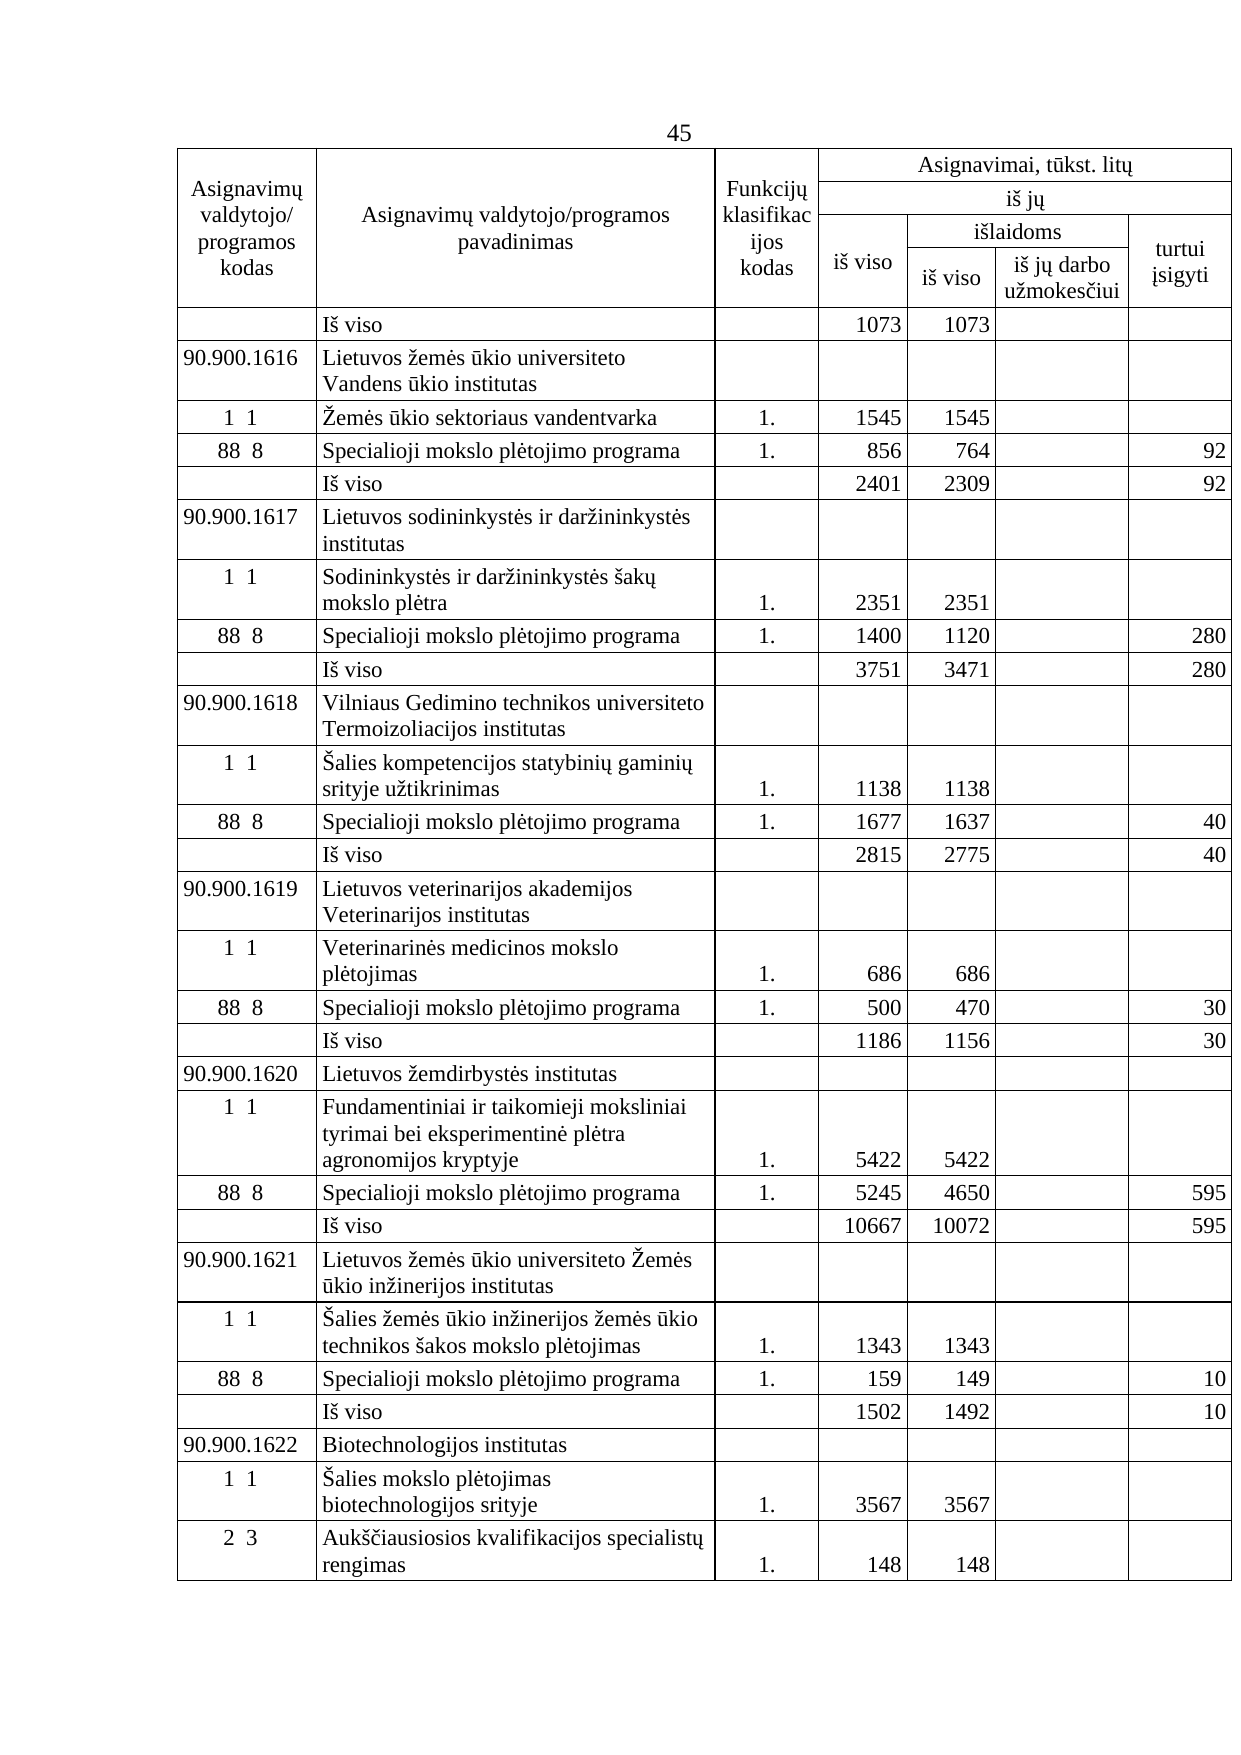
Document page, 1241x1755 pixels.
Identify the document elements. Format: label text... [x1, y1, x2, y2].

table_cell 1. [716, 805, 818, 837]
table_cell [996, 931, 1128, 990]
table_cell 5422 [819, 1091, 907, 1175]
table_cell 1. [716, 434, 818, 466]
table_cell [996, 1303, 1128, 1361]
table_cell Šalies žemės ūkio inžinerijos žemės ūkio technikos šakos mokslo plėtojimas [317, 1303, 714, 1361]
table_cell [178, 1395, 316, 1427]
table_cell 3567 [908, 1462, 995, 1520]
table_cell [996, 341, 1128, 400]
table_cell [996, 308, 1128, 340]
table_cell 280 [1129, 653, 1231, 685]
table_cell [996, 560, 1128, 618]
table_cell 1. [716, 560, 818, 618]
table_cell 90.900.1618 [178, 686, 316, 744]
table_cell 1. [716, 1462, 818, 1520]
table_cell [716, 872, 818, 930]
table_cell 159 [819, 1362, 907, 1394]
table_cell [1129, 1429, 1231, 1461]
table_cell 30 [1129, 1024, 1231, 1056]
table_cell 88 8 [178, 991, 316, 1023]
table_cell Aukščiausiosios kvalifikacijos specialistų rengimas [317, 1521, 714, 1580]
table_cell 764 [908, 434, 995, 466]
table_cell 88 8 [178, 805, 316, 837]
table_cell iš viso [908, 248, 995, 307]
table_cell [996, 1091, 1128, 1175]
table_cell 10072 [908, 1210, 995, 1242]
table_cell [1129, 1243, 1231, 1301]
table_cell 1. [716, 931, 818, 990]
table_cell [819, 872, 907, 930]
table_cell Biotechnologijos institutas [317, 1429, 714, 1461]
table_cell 2 3 [178, 1521, 316, 1580]
table_cell 148 [819, 1521, 907, 1580]
table_cell 1. [716, 746, 818, 804]
table_header Funkcijų klasifikacijos kodas [716, 149, 818, 307]
table_cell [996, 1521, 1128, 1580]
table_cell 1138 [908, 746, 995, 804]
table_cell 2351 [819, 560, 907, 618]
table_cell [716, 1024, 818, 1056]
table_cell Lietuvos sodininkystės ir daržininkystės institutas [317, 500, 714, 559]
table_cell [819, 341, 907, 400]
table_cell 3471 [908, 653, 995, 685]
table_cell [996, 805, 1128, 837]
table_cell [1129, 1462, 1231, 1520]
table_cell 40 [1129, 839, 1231, 871]
table_cell [908, 686, 995, 744]
table_cell 90.900.1620 [178, 1057, 316, 1089]
table_cell 30 [1129, 991, 1231, 1023]
table_cell 1343 [908, 1303, 995, 1361]
table_cell Lietuvos žemės ūkio universiteto Vandens ūkio institutas [317, 341, 714, 400]
table_cell 1 1 [178, 746, 316, 804]
table_cell 686 [819, 931, 907, 990]
table_cell [819, 1429, 907, 1461]
table_cell 1073 [908, 308, 995, 340]
table_cell 92 [1129, 467, 1231, 499]
table_cell [1129, 872, 1231, 930]
table_cell [996, 500, 1128, 559]
table_cell 10667 [819, 1210, 907, 1242]
table_cell 10 [1129, 1362, 1231, 1394]
table_cell [178, 653, 316, 685]
table_cell [996, 1395, 1128, 1427]
table_cell [716, 1210, 818, 1242]
table_cell 88 8 [178, 434, 316, 466]
table_cell [996, 686, 1128, 744]
table_cell [716, 341, 818, 400]
table_cell 90.900.1617 [178, 500, 316, 559]
table_cell Lietuvos žemdirbystės institutas [317, 1057, 714, 1089]
table_cell 595 [1129, 1210, 1231, 1242]
table_cell iš viso [819, 215, 907, 307]
table_cell 1502 [819, 1395, 907, 1427]
table_cell 4650 [908, 1176, 995, 1209]
table_cell 90.900.1621 [178, 1243, 316, 1301]
table_cell iš jų darbo užmokesčiui [996, 248, 1128, 307]
table_cell 1 1 [178, 931, 316, 990]
table_cell [996, 839, 1128, 871]
table_cell Fundamentiniai ir taikomieji moksliniai tyrimai bei eksperimentinė plėtra agronomijos kryptyje [317, 1091, 714, 1175]
table_cell 1 1 [178, 1303, 316, 1361]
table_cell 1545 [908, 401, 995, 433]
table_cell Iš viso [317, 1210, 714, 1242]
table_cell 90.900.1622 [178, 1429, 316, 1461]
table_cell [996, 1210, 1128, 1242]
table_cell [908, 341, 995, 400]
table_cell 2401 [819, 467, 907, 499]
table_cell [1129, 341, 1231, 400]
table_cell turtui įsigyti [1129, 215, 1231, 307]
table_cell Iš viso [317, 839, 714, 871]
table_cell 1156 [908, 1024, 995, 1056]
table_cell [1129, 1303, 1231, 1361]
table_cell [1129, 746, 1231, 804]
table_cell [996, 620, 1128, 652]
table_cell 1343 [819, 1303, 907, 1361]
table_cell [996, 1462, 1128, 1520]
table_cell iš jų [819, 182, 1231, 214]
table_cell [996, 1243, 1128, 1301]
table_cell 1. [716, 1091, 818, 1175]
table_cell [819, 1057, 907, 1089]
table_cell Iš viso [317, 308, 714, 340]
table_cell 5422 [908, 1091, 995, 1175]
table_cell 3567 [819, 1462, 907, 1520]
table_cell [996, 467, 1128, 499]
table_cell [1129, 308, 1231, 340]
table_cell [716, 653, 818, 685]
table_cell 40 [1129, 805, 1231, 837]
table_cell 1073 [819, 308, 907, 340]
table_cell 595 [1129, 1176, 1231, 1209]
table_cell Specialioji mokslo plėtojimo programa [317, 1362, 714, 1394]
table_cell [178, 308, 316, 340]
table_cell [1129, 686, 1231, 744]
table_header Asignavimų valdytojo/programos pavadinimas [317, 149, 714, 307]
table_cell 1 1 [178, 1462, 316, 1520]
table_cell Vilniaus Gedimino technikos universiteto Termoizoliacijos institutas [317, 686, 714, 744]
table_header Asignavimai, tūkst. litų [819, 149, 1231, 181]
table_cell Specialioji mokslo plėtojimo programa [317, 620, 714, 652]
table_cell Specialioji mokslo plėtojimo programa [317, 805, 714, 837]
table_cell 1 1 [178, 560, 316, 618]
table_cell [716, 308, 818, 340]
table_cell 92 [1129, 434, 1231, 466]
table_cell [996, 1176, 1128, 1209]
table_cell 1677 [819, 805, 907, 837]
table_cell [996, 746, 1128, 804]
table_cell 148 [908, 1521, 995, 1580]
table_cell 1400 [819, 620, 907, 652]
table_cell [178, 467, 316, 499]
table_cell 280 [1129, 620, 1231, 652]
table_cell [996, 434, 1128, 466]
table_cell [908, 1243, 995, 1301]
table_cell 1. [716, 1176, 818, 1209]
table_cell [819, 500, 907, 559]
table_cell [178, 1024, 316, 1056]
table_cell Veterinarinės medicinos mokslo plėtojimas [317, 931, 714, 990]
table_cell Iš viso [317, 653, 714, 685]
table_cell [1129, 1521, 1231, 1580]
table_cell 1. [716, 1303, 818, 1361]
table_cell [716, 1243, 818, 1301]
table_cell [178, 839, 316, 871]
table_cell 1138 [819, 746, 907, 804]
table_cell 500 [819, 991, 907, 1023]
table_cell [819, 686, 907, 744]
table_cell 90.900.1616 [178, 341, 316, 400]
table_cell 2815 [819, 839, 907, 871]
table_cell Žemės ūkio sektoriaus vandentvarka [317, 401, 714, 433]
table_cell Šalies mokslo plėtojimas biotechnologijos srityje [317, 1462, 714, 1520]
table_cell [716, 1395, 818, 1427]
table_cell 2775 [908, 839, 995, 871]
table_cell [1129, 931, 1231, 990]
table_cell 5245 [819, 1176, 907, 1209]
table_cell [1129, 1091, 1231, 1175]
table_cell Iš viso [317, 467, 714, 499]
table_cell 1545 [819, 401, 907, 433]
table_cell [996, 1057, 1128, 1089]
table_cell [996, 1024, 1128, 1056]
table_cell 1492 [908, 1395, 995, 1427]
table_cell [996, 401, 1128, 433]
table_cell išlaidoms [908, 215, 1128, 247]
table_cell 1. [716, 1362, 818, 1394]
table_cell Iš viso [317, 1395, 714, 1427]
table_cell 149 [908, 1362, 995, 1394]
table_cell [716, 839, 818, 871]
table_cell [1129, 401, 1231, 433]
table_cell [716, 1429, 818, 1461]
table_cell [908, 500, 995, 559]
table_cell 856 [819, 434, 907, 466]
table_cell [1129, 500, 1231, 559]
table_cell Specialioji mokslo plėtojimo programa [317, 991, 714, 1023]
table_cell [996, 872, 1128, 930]
table_cell 1637 [908, 805, 995, 837]
table_cell 1186 [819, 1024, 907, 1056]
table_cell 1 1 [178, 1091, 316, 1175]
table_cell Šalies kompetencijos statybinių gaminių srityje užtikrinimas [317, 746, 714, 804]
table_cell 88 8 [178, 1176, 316, 1209]
table_cell 2309 [908, 467, 995, 499]
table_cell [996, 1362, 1128, 1394]
table_cell [178, 1210, 316, 1242]
table_cell [716, 500, 818, 559]
table_cell 1. [716, 1521, 818, 1580]
table_cell [908, 1057, 995, 1089]
table_cell [819, 1243, 907, 1301]
table_cell [1129, 1057, 1231, 1089]
table_cell 1. [716, 991, 818, 1023]
table_cell 1 1 [178, 401, 316, 433]
table_cell 1. [716, 620, 818, 652]
table_cell 3751 [819, 653, 907, 685]
table_cell [996, 1429, 1128, 1461]
table_cell 88 8 [178, 620, 316, 652]
table_cell [716, 1057, 818, 1089]
table_cell [996, 991, 1128, 1023]
table_cell 90.900.1619 [178, 872, 316, 930]
table_cell Sodininkystės ir daržininkystės šakų mokslo plėtra [317, 560, 714, 618]
table_cell [716, 467, 818, 499]
table_cell 1. [716, 401, 818, 433]
table_cell 686 [908, 931, 995, 990]
table_cell [908, 872, 995, 930]
table_cell Specialioji mokslo plėtojimo programa [317, 434, 714, 466]
table_cell [996, 653, 1128, 685]
table_header Asignavimų valdytojo/ programos kodas [178, 149, 316, 307]
table_cell 10 [1129, 1395, 1231, 1427]
table_cell Lietuvos žemės ūkio universiteto Žemės ūkio inžinerijos institutas [317, 1243, 714, 1301]
table_cell Specialioji mokslo plėtojimo programa [317, 1176, 714, 1209]
table_cell 1120 [908, 620, 995, 652]
table_cell 88 8 [178, 1362, 316, 1394]
table_cell [1129, 560, 1231, 618]
table_cell [716, 686, 818, 744]
table_cell 470 [908, 991, 995, 1023]
table_cell 2351 [908, 560, 995, 618]
table_cell Lietuvos veterinarijos akademijos Veterinarijos institutas [317, 872, 714, 930]
table_cell Iš viso [317, 1024, 714, 1056]
table_cell [908, 1429, 995, 1461]
